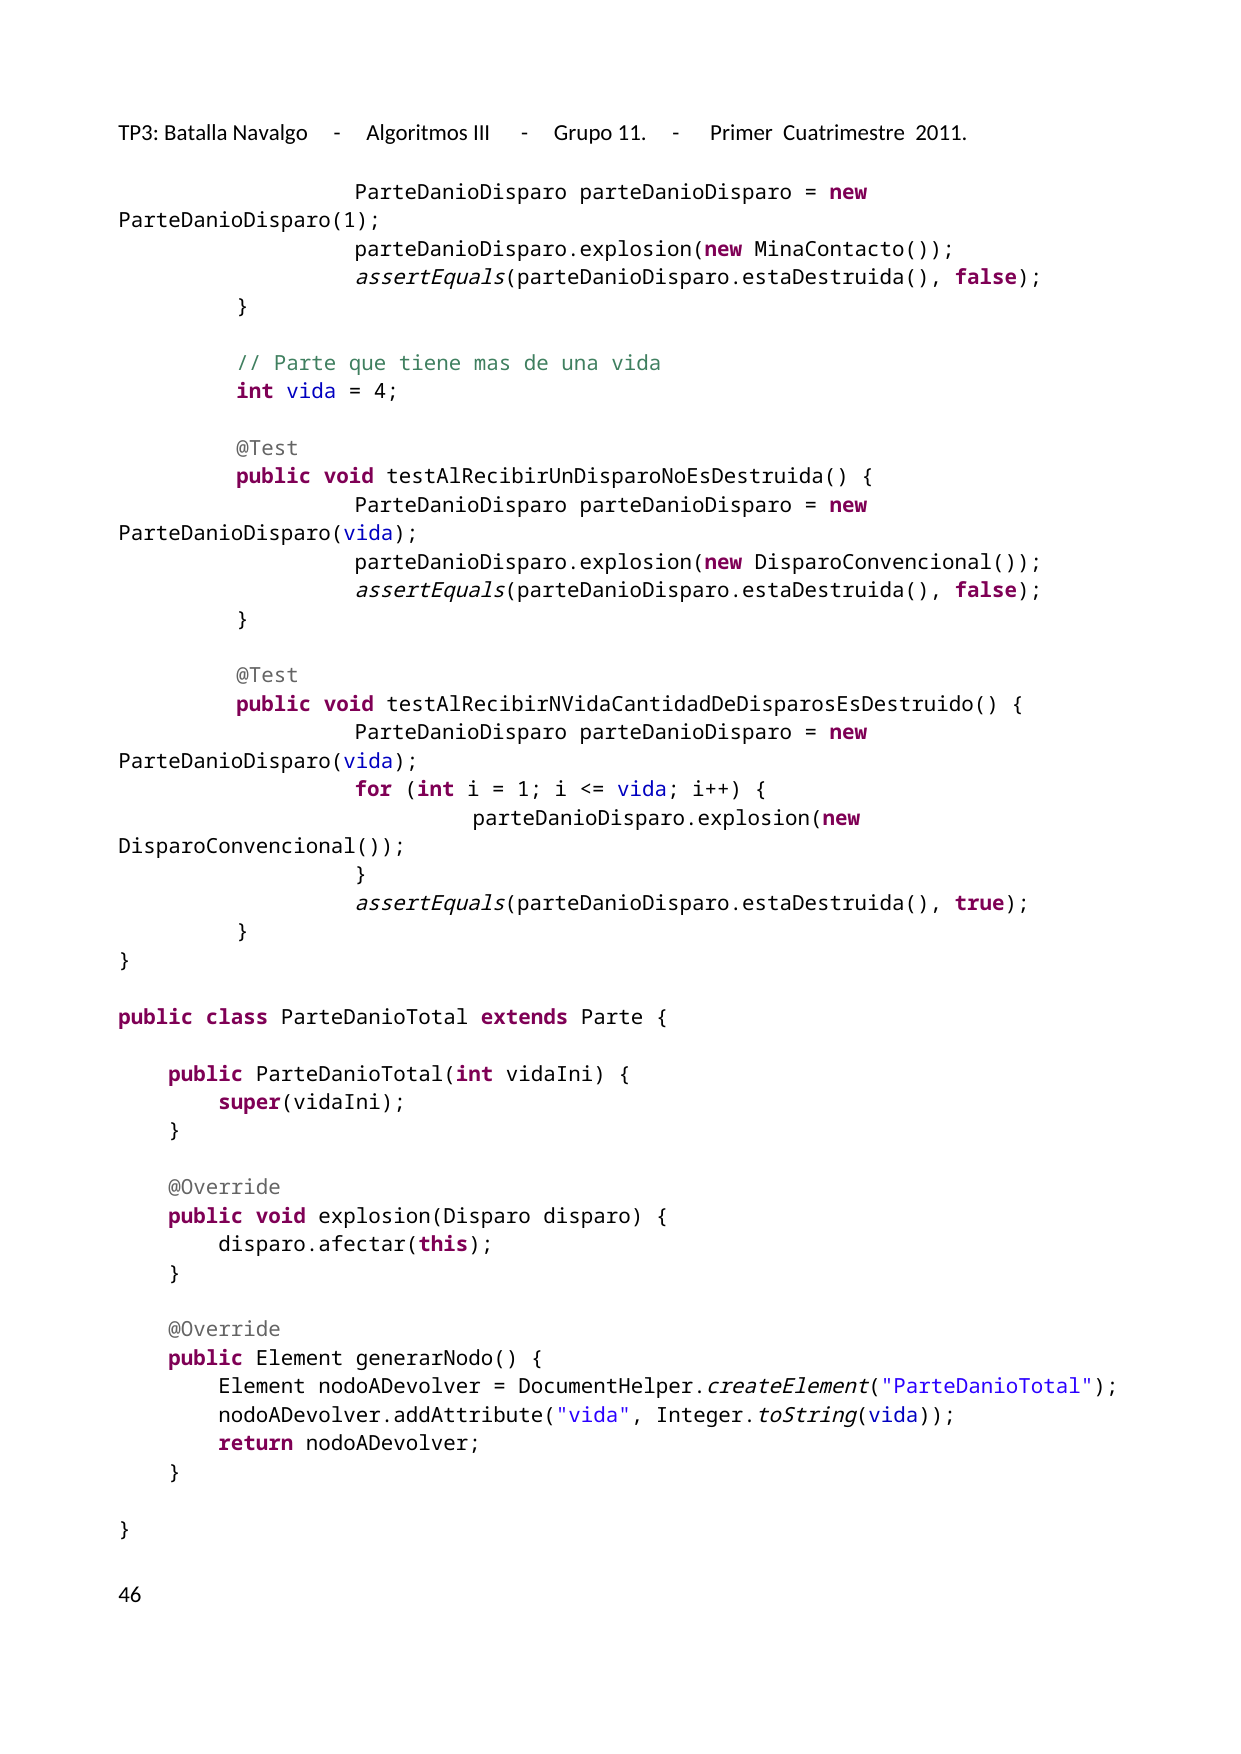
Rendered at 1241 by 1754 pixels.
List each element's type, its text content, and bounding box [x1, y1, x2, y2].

text @Override [118, 1314, 1122, 1343]
text int vida = 4; [118, 376, 1122, 404]
text } [118, 859, 1122, 888]
text assertEquals(parteDanioDisparo.estaDestruida(), true); [118, 888, 1122, 916]
text parteDanioDisparo.explosion(new DisparoConvencional()); [118, 803, 1122, 859]
text Element nodoADevolver = DocumentHelper.createElement("ParteDanioTotal"); [118, 1371, 1122, 1400]
text } [118, 916, 1122, 945]
text @Override [118, 1172, 1122, 1201]
text assertEquals(parteDanioDisparo.estaDestruida(), false); [118, 575, 1122, 604]
text @Test [118, 433, 1122, 461]
text } [118, 945, 1122, 973]
text } [118, 1116, 1122, 1144]
text public void explosion(Disparo disparo) { [118, 1201, 1122, 1229]
text parteDanioDisparo.explosion(new MinaContacto()); [118, 234, 1122, 262]
text } [118, 604, 1122, 632]
text } [118, 1514, 1122, 1542]
text ParteDanioDisparo parteDanioDisparo = new ParteDanioDisparo(1); [118, 177, 1122, 234]
text public void testAlRecibirUnDisparoNoEsDestruida() { [118, 461, 1122, 490]
text ParteDanioDisparo parteDanioDisparo = new ParteDanioDisparo(vida); [118, 717, 1122, 774]
text } [118, 1258, 1122, 1286]
text } [118, 1457, 1122, 1485]
text parteDanioDisparo.explosion(new DisparoConvencional()); [118, 547, 1122, 575]
text public class ParteDanioTotal extends Parte { [118, 1002, 1122, 1030]
text return nodoADevolver; [118, 1428, 1122, 1457]
text ParteDanioDisparo parteDanioDisparo = new ParteDanioDisparo(vida); [118, 490, 1122, 547]
text super(vidaIni); [118, 1087, 1122, 1116]
text public ParteDanioTotal(int vidaIni) { [118, 1059, 1122, 1087]
text public Element generarNodo() { [118, 1343, 1122, 1371]
text assertEquals(parteDanioDisparo.estaDestruida(), false); [118, 262, 1122, 291]
text disparo.afectar(this); [118, 1229, 1122, 1258]
text } [118, 291, 1122, 319]
text // Parte que tiene mas de una vida [118, 348, 1122, 376]
text nodoADevolver.addAttribute("vida", Integer.toString(vida)); [118, 1400, 1122, 1428]
text public void testAlRecibirNVidaCantidadDeDisparosEsDestruido() { [118, 689, 1122, 717]
text @Test [118, 661, 1122, 689]
text for (int i = 1; i <= vida; i++) { [118, 774, 1122, 803]
